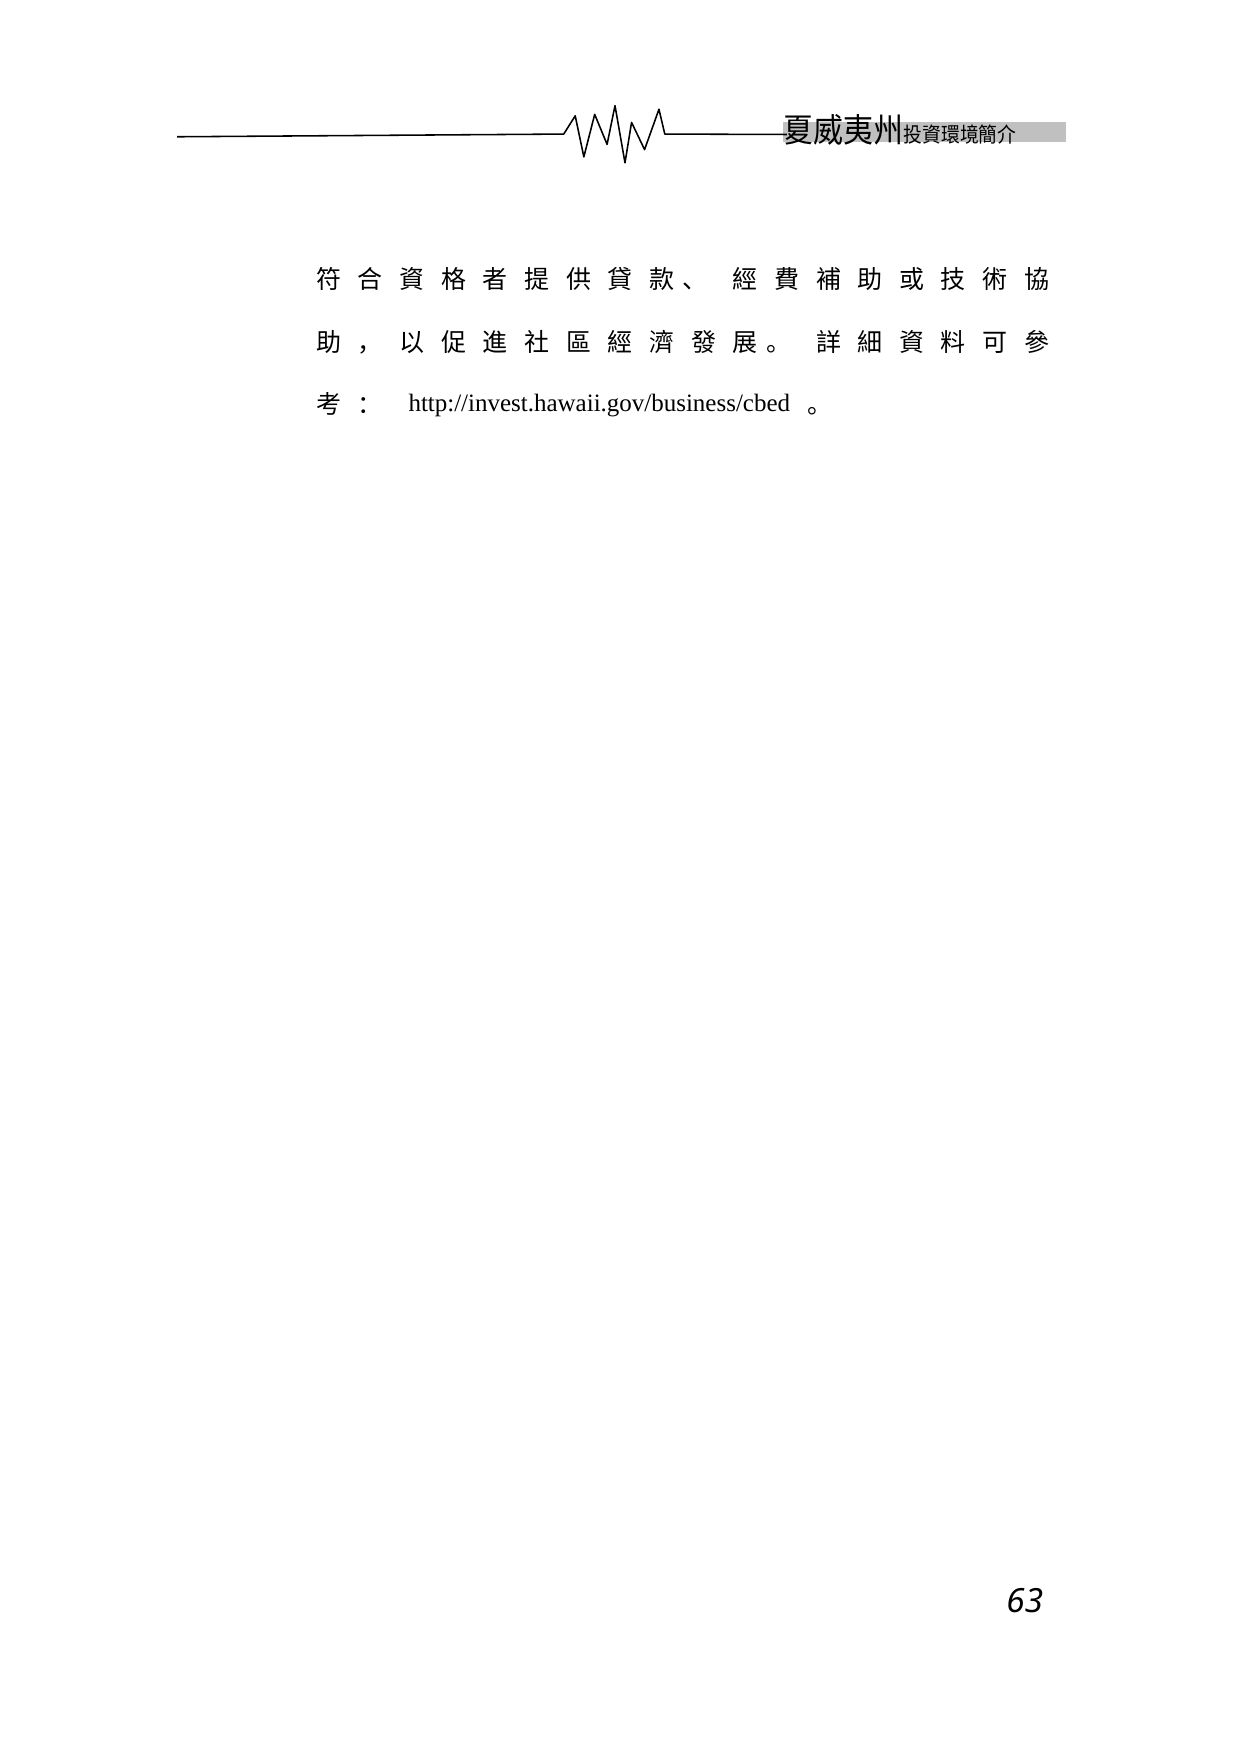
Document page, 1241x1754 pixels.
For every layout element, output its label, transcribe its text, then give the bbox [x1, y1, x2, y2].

text 符合資格者提供貸款、經費補助或技術協助，以促進社區經濟發展。詳細資料可參考：http://invest.hawaii.gov/business/cbed。 [281, 236, 1058, 424]
